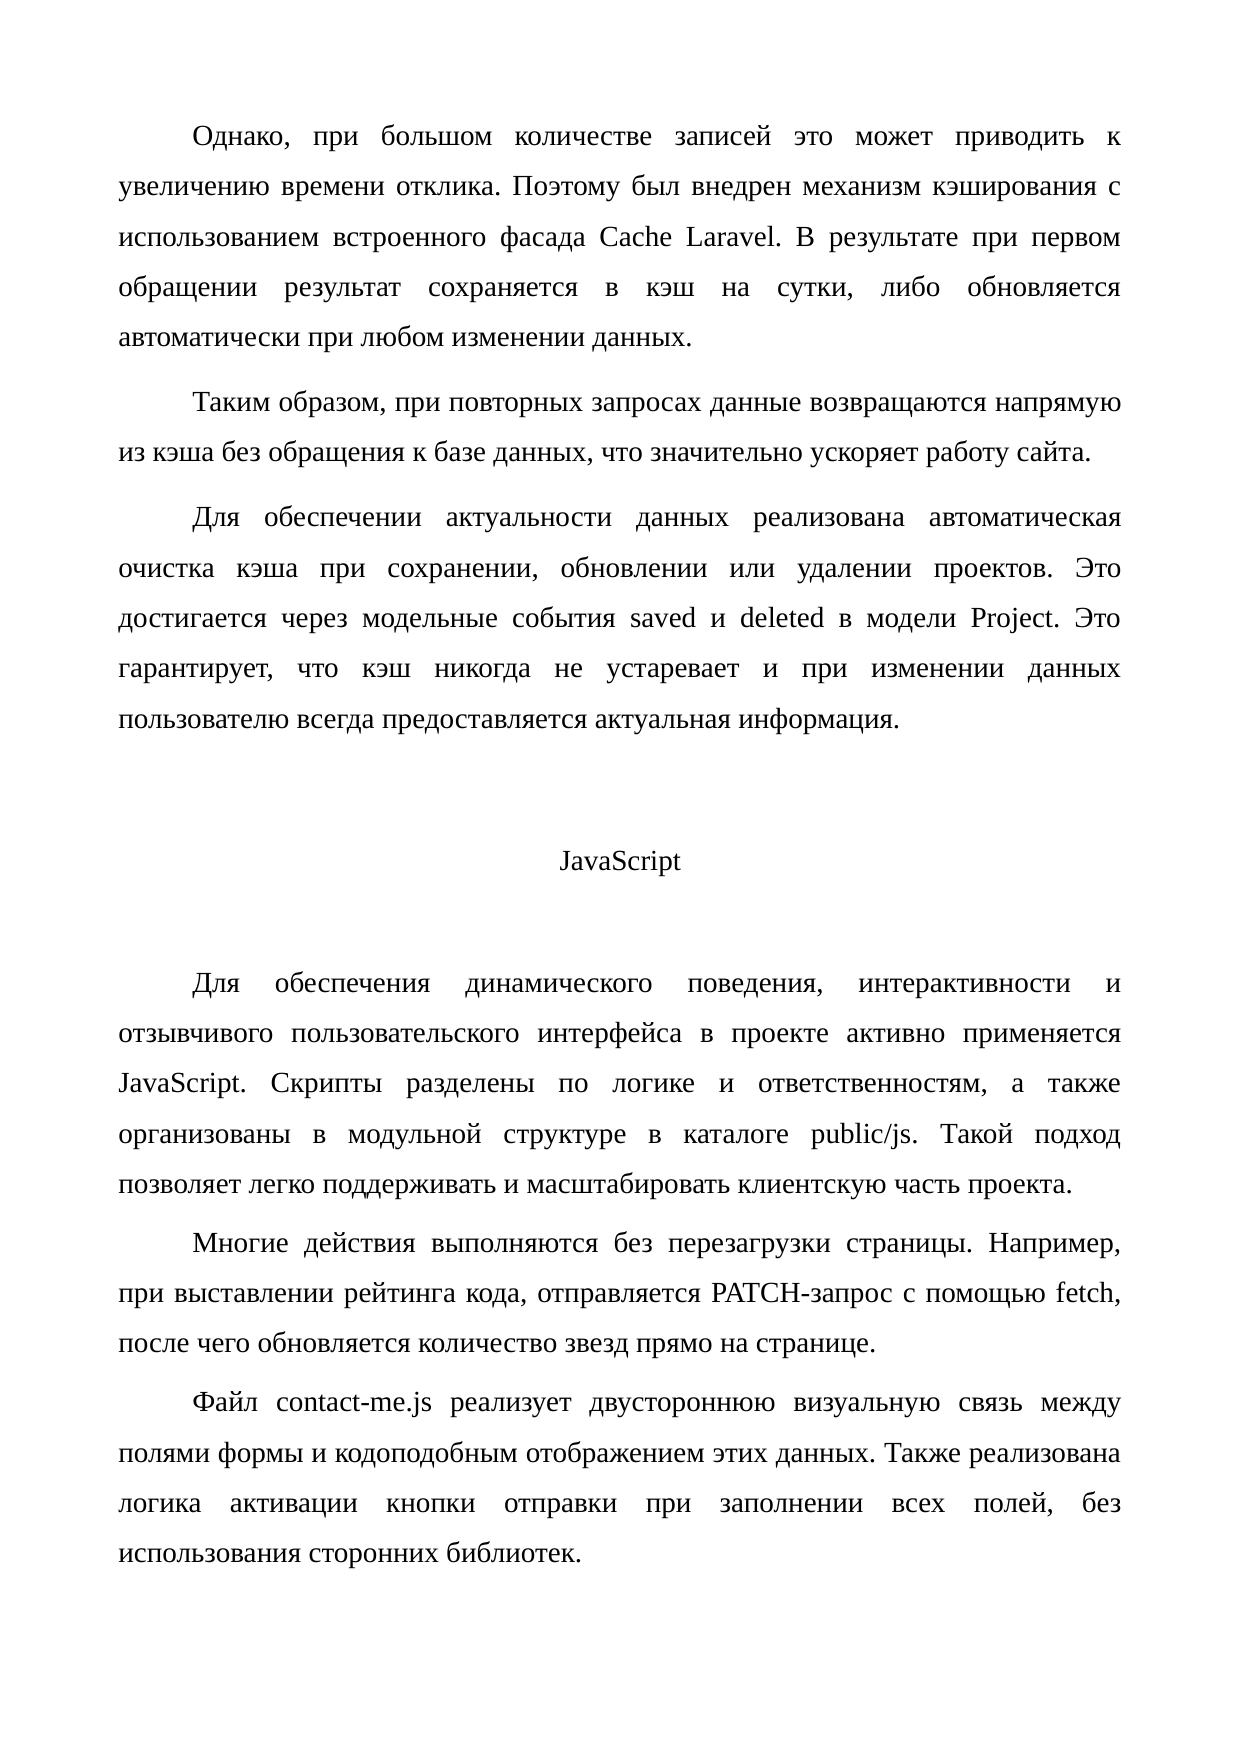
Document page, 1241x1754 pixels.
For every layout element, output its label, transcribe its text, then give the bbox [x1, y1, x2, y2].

text Многие действия выполняются без перезагрузки страницы. Например, при выставлении рейтинга кода, отправляется PATCH-запрос с помощью fetch, после чего обновляется количество звезд прямо на странице. [118, 1225, 1122, 1359]
text Файл contact-me.js реализует двустороннюю визуальную связь между полями формы и кодоподобным отображением этих данных. Также реализована логика активации кнопки отправки при заполнении всех полей, без использования сторонних библиотек. [118, 1384, 1122, 1569]
text Таким образом, при повторных запросах данные возвращаются напрямую из кэша без обращения к базе данных, что значительно ускоряет работу сайта. [118, 384, 1122, 468]
text Однако, при большом количестве записей это может приводить к увеличению времени отклика. Поэтому был внедрен механизм кэширования с использованием встроенного фасада Cache Laravel. В результате при первом обращении результат сохраняется в кэш на сутки, либо обновляется автоматически при любом изменении данных. [118, 118, 1122, 353]
text Для обеспечении актуальности данных реализована автоматическая очистка кэша при сохранении, обновлении или удалении проектов. Это достигается через модельные события saved и deleted в модели Project. Это гарантирует, что кэш никогда не устаревает и при изменении данных пользователю всегда предоставляется актуальная информация. [118, 499, 1122, 734]
subtitle JavaScript [118, 843, 1122, 877]
text Для обеспечения динамического поведения, интерактивности и отзывчивого пользовательского интерфейса в проекте активно применяется JavaScript. Скрипты разделены по логике и ответственностям, а также организованы в модульной структуре в каталоге public/js. Такой подход позволяет легко поддерживать и масштабировать клиентскую часть проекта. [118, 965, 1122, 1199]
